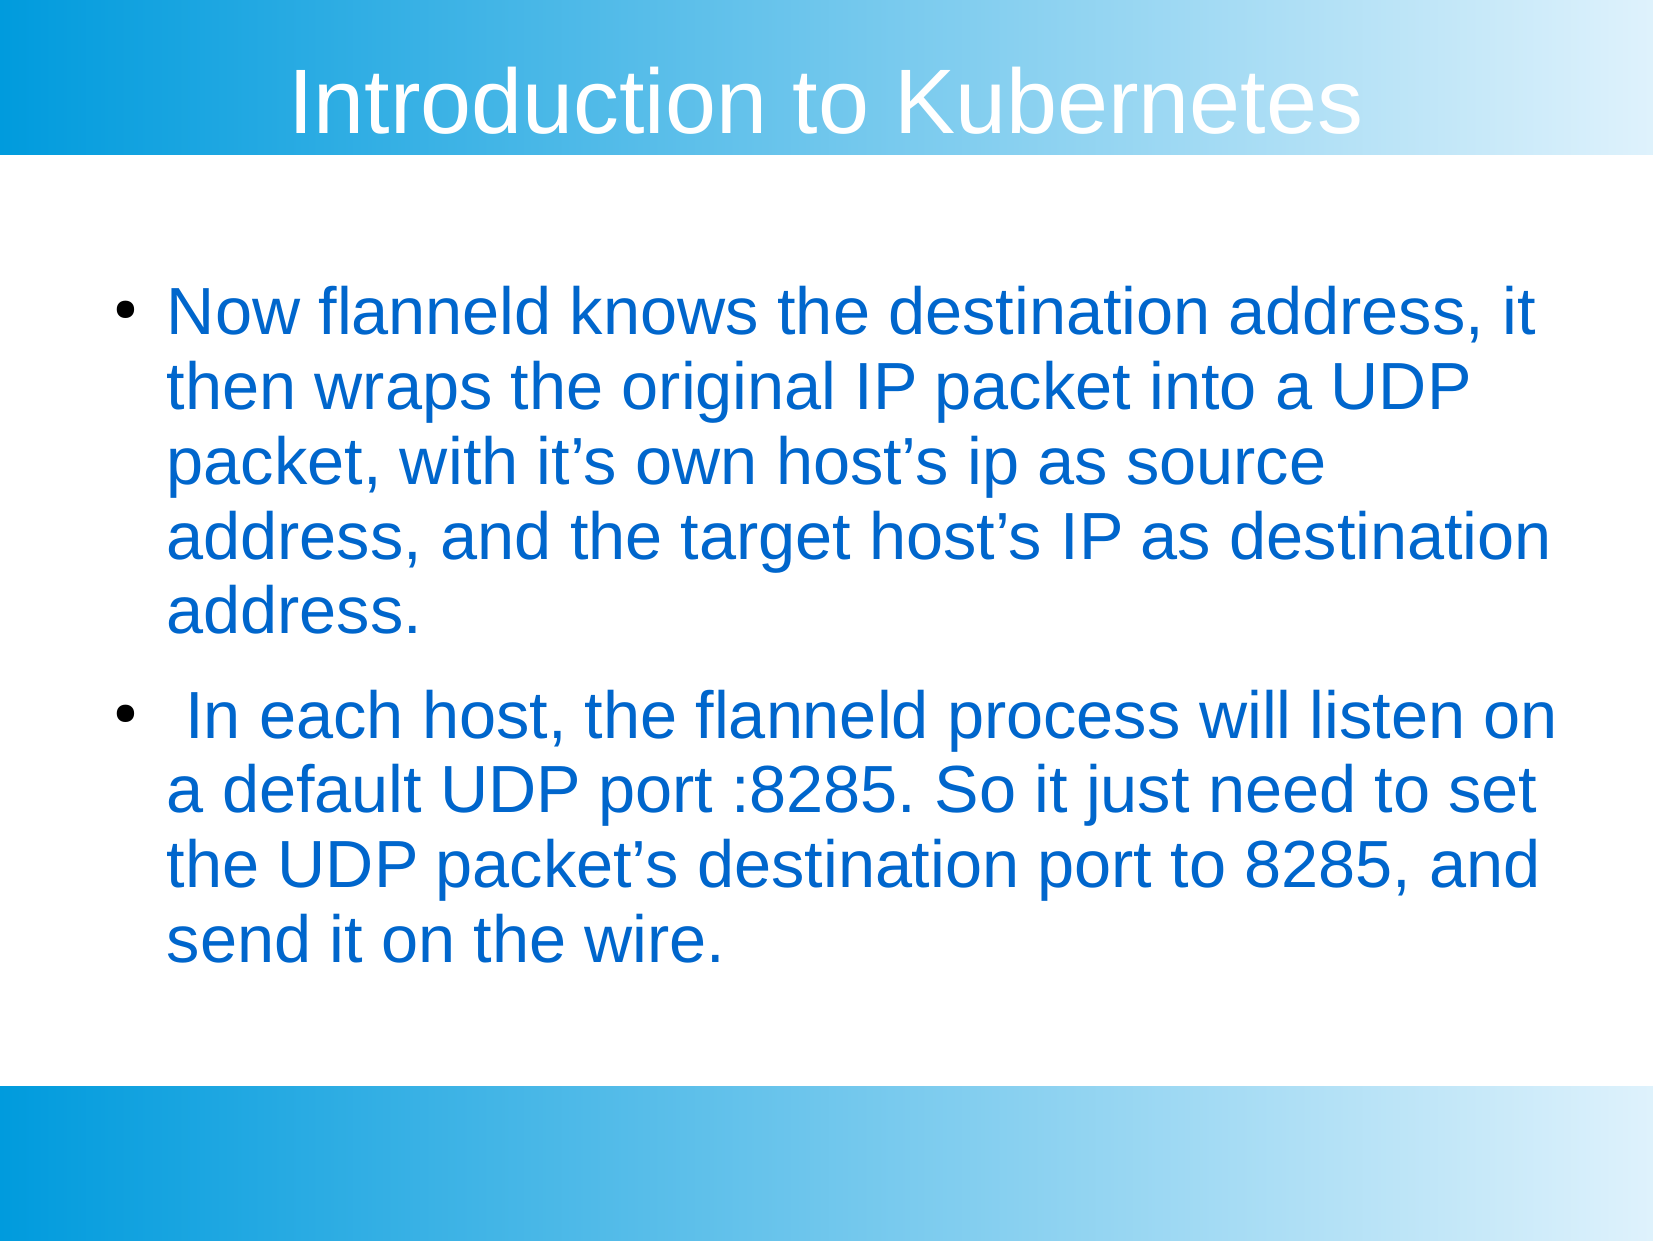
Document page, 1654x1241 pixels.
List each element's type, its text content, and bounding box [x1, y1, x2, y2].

list Now flanneld knows the destination address, it then wraps the original IP packet into a UDP packet, with it’s own host’s ip as source address, and the target host’s IP as destination address. In each host, the flanneld process will listen on a default UDP port :8285. So it just need to set the UDP packet’s destination port to 8285, and send it on the wire. [95, 170, 1585, 636]
title Introduction to Kubernetes [82, 49, 1571, 155]
